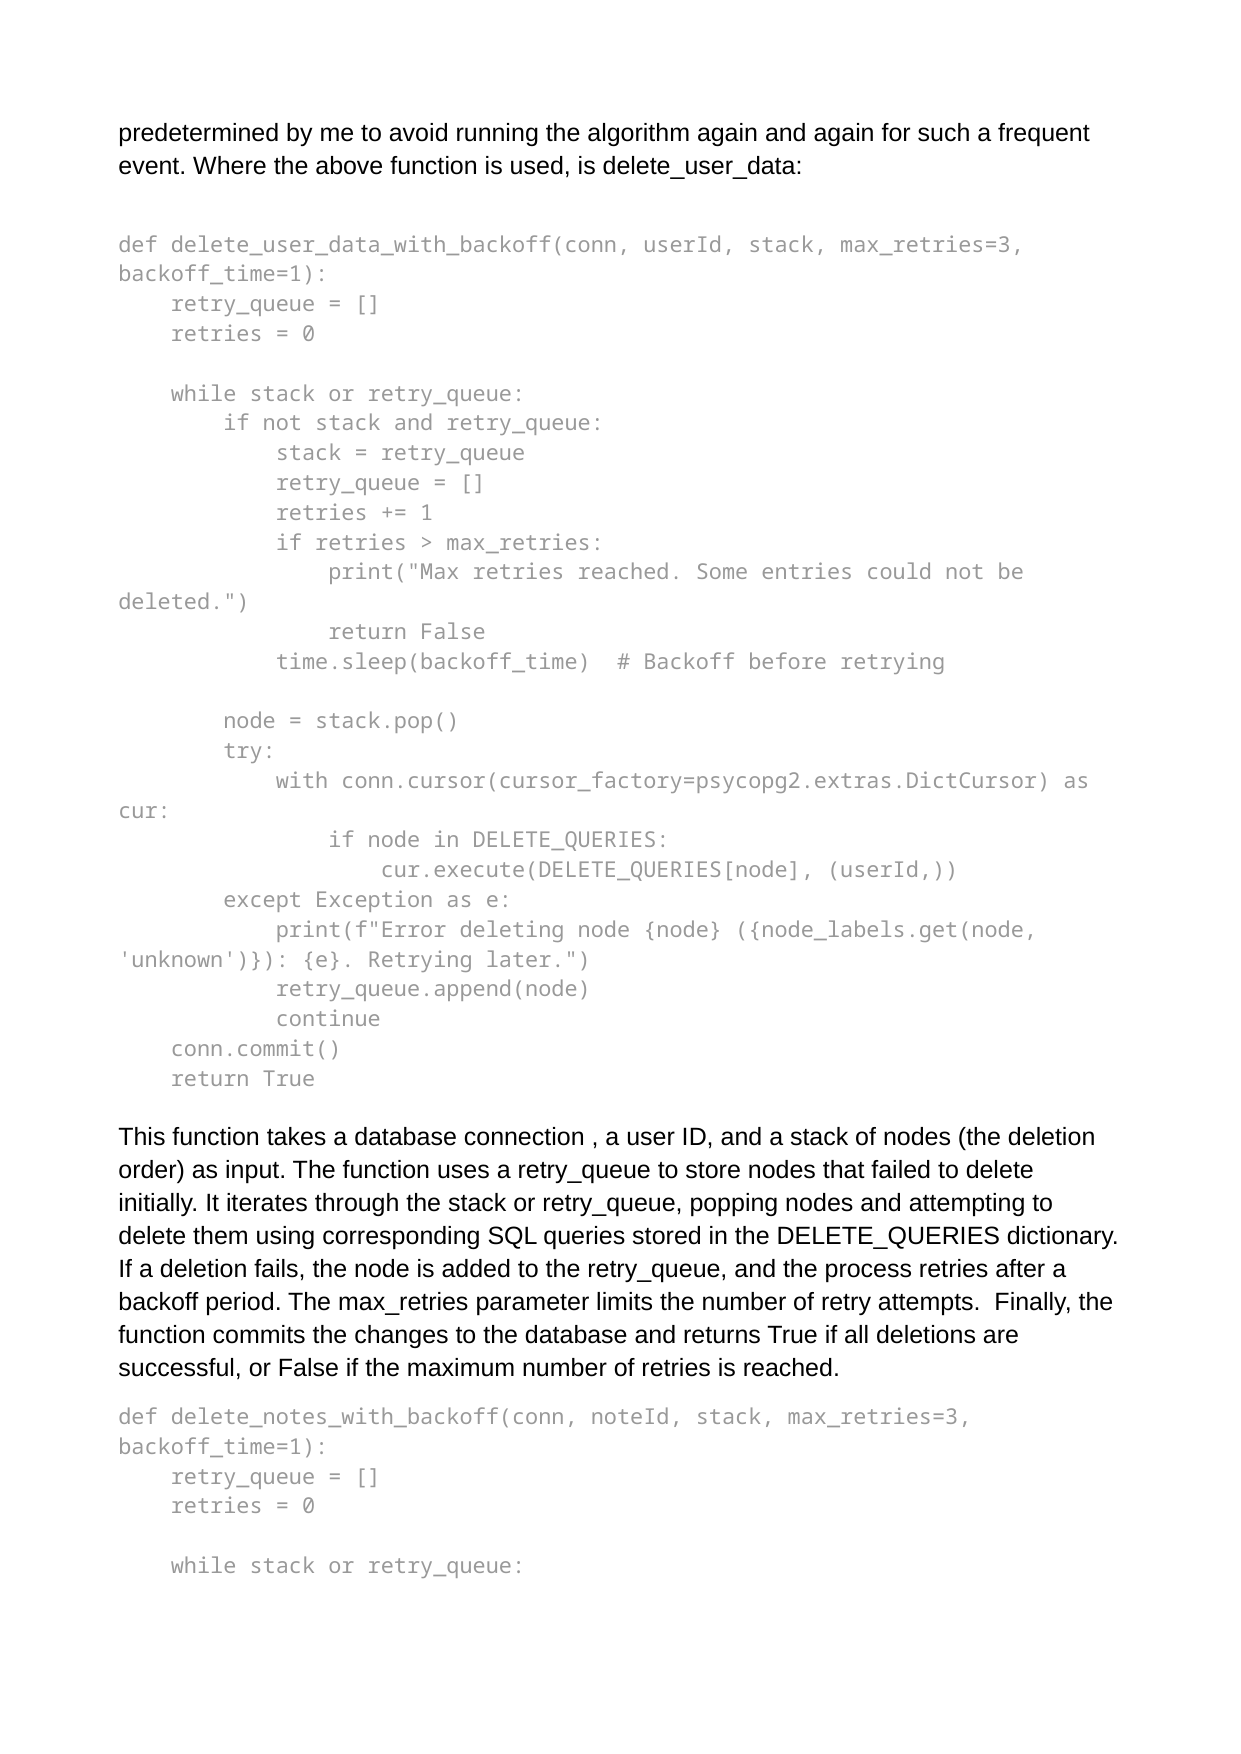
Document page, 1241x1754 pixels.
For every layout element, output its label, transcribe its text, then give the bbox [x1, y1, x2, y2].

text retries = 0 [118, 1490, 1122, 1520]
text try: [118, 735, 1122, 765]
text except Exception as e: [118, 884, 1122, 914]
text time.sleep(backoff_time) # Backoff before retrying [118, 646, 1122, 675]
text cur.execute(DELETE_QUERIES[node], (userId,)) [118, 854, 1122, 884]
text if retries > max_retries: [118, 526, 1122, 556]
text return True [118, 1063, 1122, 1092]
text node = stack.pop() [118, 705, 1122, 735]
text conn.commit() [118, 1033, 1122, 1063]
text retries = 0 [118, 318, 1122, 348]
text with conn.cursor(cursor_factory=psycopg2.extras.DictCursor) as cur: [118, 765, 1122, 824]
text stack = retry_queue [118, 437, 1122, 467]
text if not stack and retry_queue: [118, 407, 1122, 437]
text if node in DELETE_QUERIES: [118, 824, 1122, 854]
text def delete_notes_with_backoff(conn, noteId, stack, max_retries=3, backoff_time=1): [118, 1401, 1122, 1461]
text retries += 1 [118, 497, 1122, 526]
text while stack or retry_queue: [118, 1550, 1122, 1580]
text print(f"Error deleting node {node} ({node_labels.get(node, 'unknown')}): {e}. Retrying later.") [118, 914, 1122, 973]
text return False [118, 616, 1122, 646]
text retry_queue.append(node) [118, 973, 1122, 1003]
text retry_queue = [] [118, 288, 1122, 318]
text while stack or retry_queue: [118, 377, 1122, 407]
text def delete_user_data_with_backoff(conn, userId, stack, max_retries=3, backoff_time=1): [118, 228, 1122, 288]
text predetermined by me to avoid running the algorithm again and again for such a frequent event. Where the above function is used, is delete_user_data: [118, 118, 1122, 180]
text retry_queue = [] [118, 1461, 1122, 1490]
text continue [118, 1003, 1122, 1033]
text retry_queue = [] [118, 467, 1122, 497]
text print("Max retries reached. Some entries could not be deleted.") [118, 556, 1122, 616]
text This function takes a database connection , a user ID, and a stack of nodes (the deletion order) as input. The function uses a retry_queue to store nodes that failed to delete initially. It iterates through the stack or retry_queue, popping nodes and attempting to delete them using corresponding SQL queries stored in the DELETE_QUERIES dictionary. If a deletion fails, the node is added to the retry_queue, and the process retries after a backoff period. The max_retries parameter limits the number of retry attempts. Finally, the function commits the changes to the database and returns True if all deletions are successful, or False if the maximum number of retries is reached. [118, 1122, 1122, 1382]
